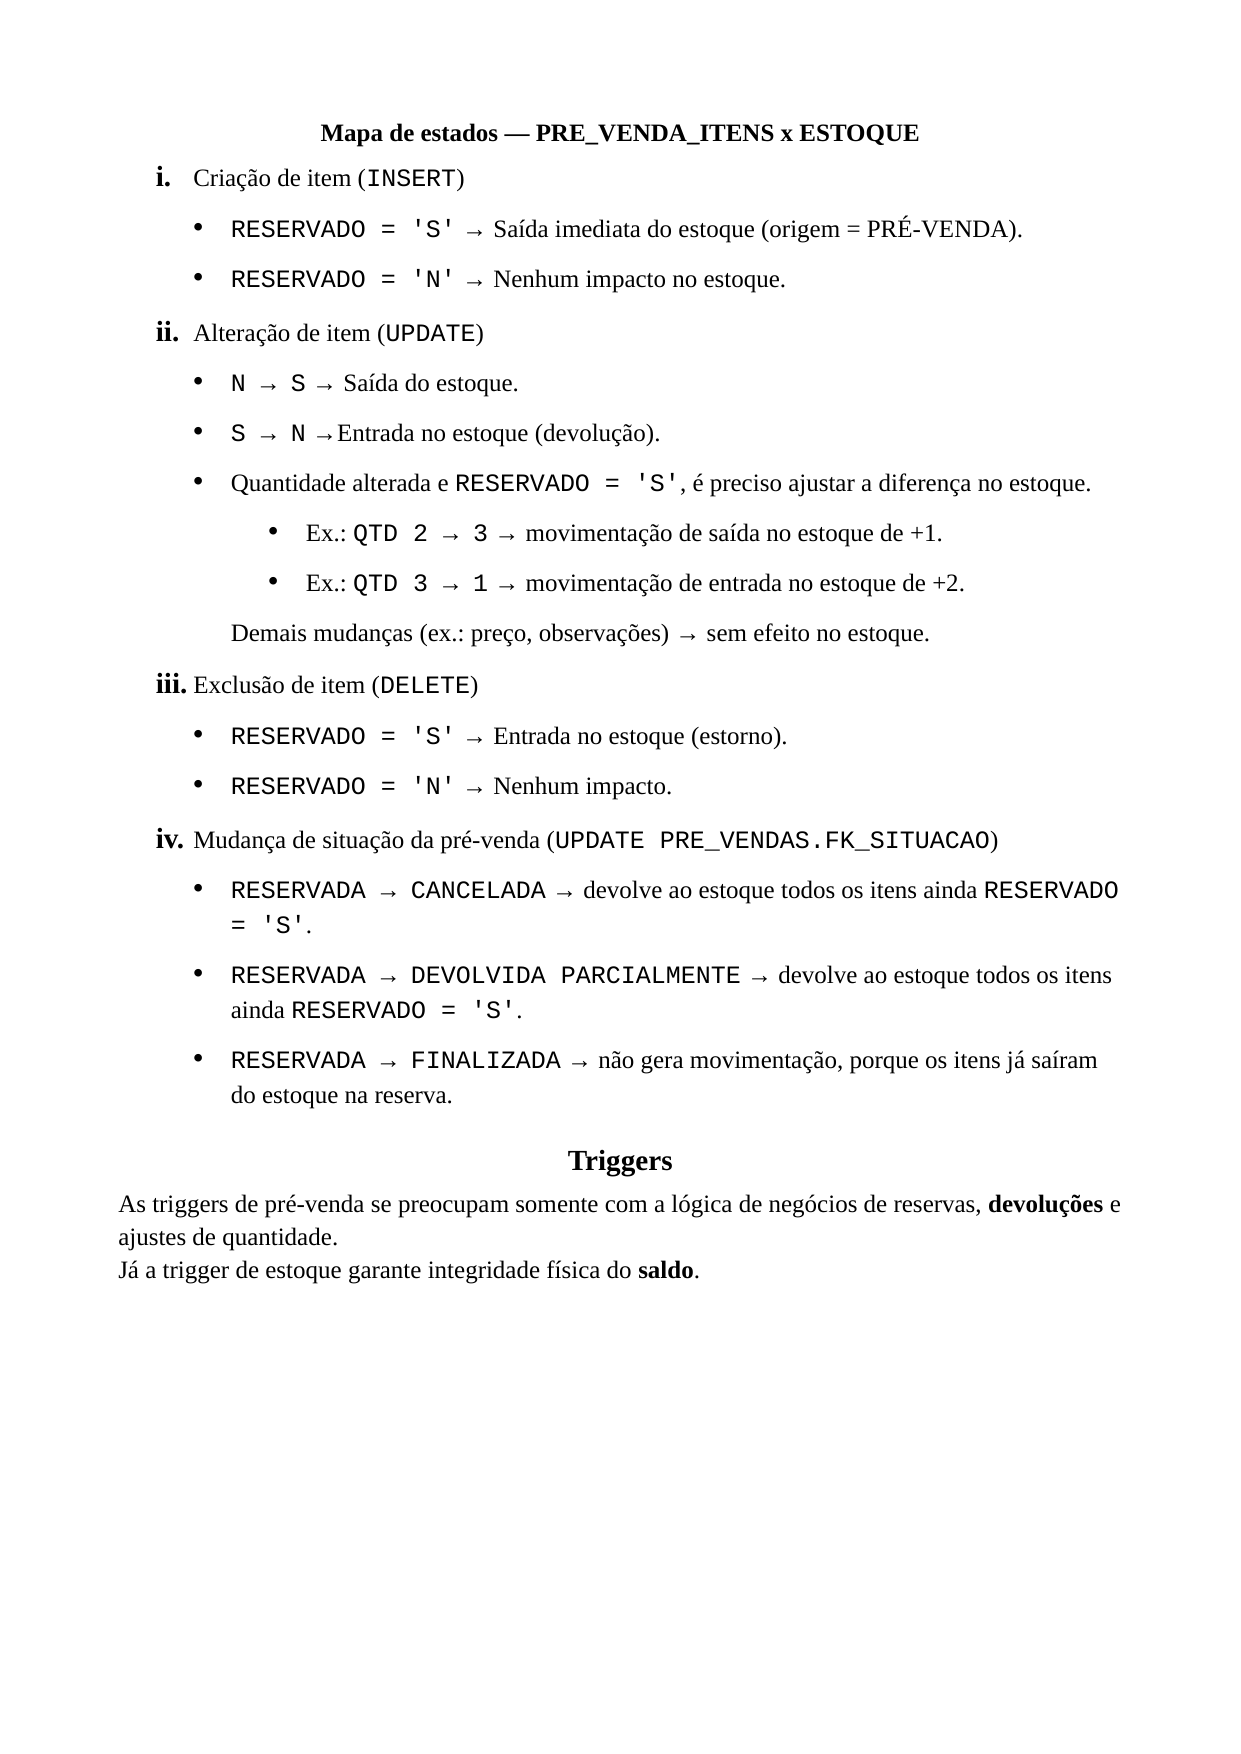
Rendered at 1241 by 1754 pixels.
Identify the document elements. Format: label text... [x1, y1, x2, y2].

subtitle RESERVADA → CANCELADA → devolve ao estoque todos os itens ainda RESERVADO = 'S'. [193, 875, 1122, 941]
subtitle RESERVADO = 'S' → Saída imediata do estoque (origem = PRÉ-VENDA). [193, 214, 1122, 245]
subtitle Triggers [118, 1143, 1122, 1176]
subtitle Criação de item (INSERT) [156, 159, 1122, 194]
subtitle Mapa de estados — PRE_VENDA_ITENS x ESTOQUE [118, 118, 1122, 147]
subtitle S → N →Entrada no estoque (devolução). [193, 418, 1122, 449]
subtitle RESERVADA → FINALIZADA → não gera movimentação, porque os itens já saíram do estoque na reserva. [193, 1046, 1122, 1109]
subtitle Demais mudanças (ex.: preço, observações) → sem efeito no estoque. [193, 618, 1122, 647]
text As triggers de pré-venda se preocupam somente com a lógica de negócios de reservas, devoluções e ajustes de quantidade. Já a trigger de estoque garante integridade física do saldo. [118, 1189, 1122, 1284]
subtitle Ex.: QTD 3 → 1 → movimentação de entrada no estoque de +2. [268, 568, 1122, 599]
subtitle Ex.: QTD 2 → 3 → movimentação de saída no estoque de +1. [268, 518, 1122, 549]
subtitle RESERVADO = 'S' → Entrada no estoque (estorno). [193, 721, 1122, 752]
subtitle Mudança de situação da pré-venda (UPDATE PRE_VENDAS.FK_SITUACAO) [156, 821, 1122, 856]
subtitle RESERVADA → DEVOLVIDA PARCIALMENTE → devolve ao estoque todos os itens ainda RESERVADO = 'S'. [193, 960, 1122, 1026]
subtitle Quantidade alterada e RESERVADO = 'S', é preciso ajustar a diferença no estoque. [193, 468, 1122, 499]
subtitle N → S → Saída do estoque. [193, 368, 1122, 399]
subtitle RESERVADO = 'N' → Nenhum impacto. [193, 771, 1122, 802]
subtitle Exclusão de item (DELETE) [156, 666, 1122, 701]
subtitle RESERVADO = 'N' → Nenhum impacto no estoque. [193, 264, 1122, 295]
subtitle Alteração de item (UPDATE) [156, 314, 1122, 349]
